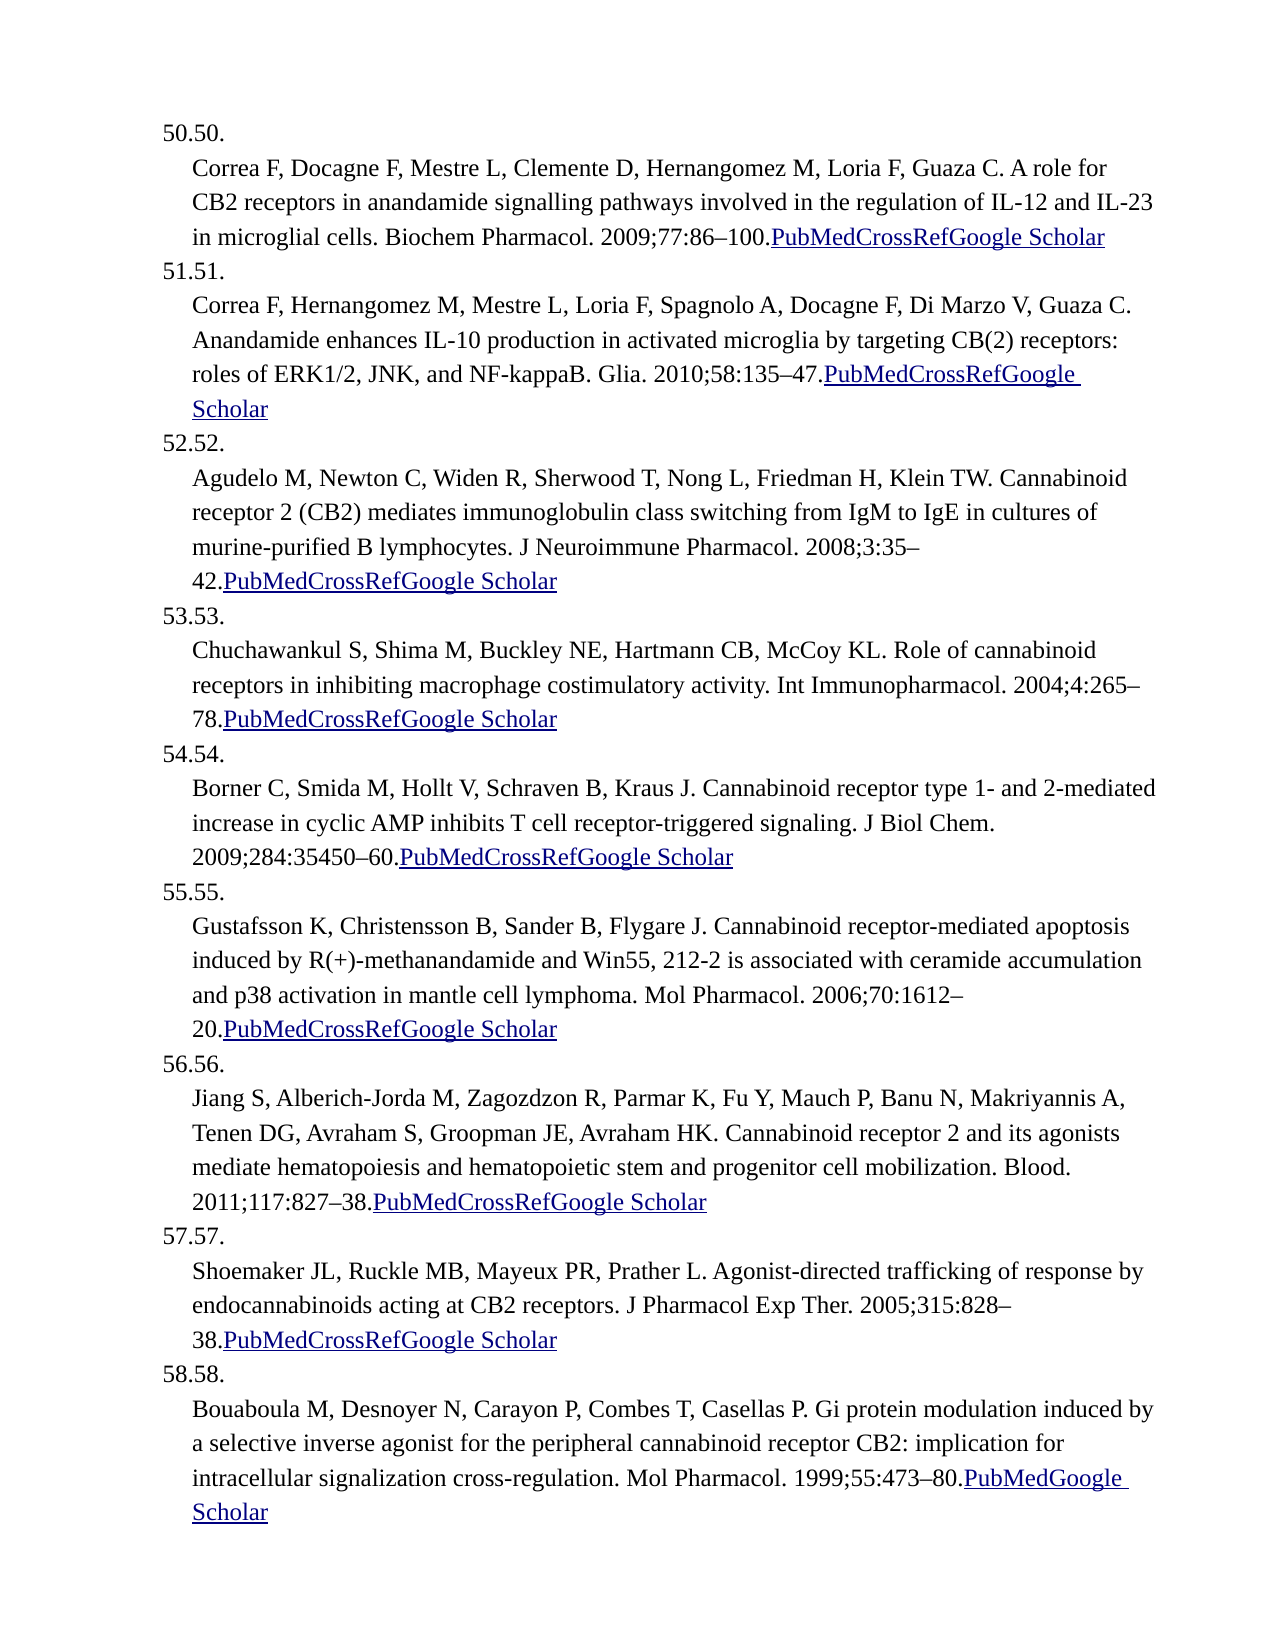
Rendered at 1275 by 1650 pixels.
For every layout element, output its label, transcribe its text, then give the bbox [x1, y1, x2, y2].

list 57. [162, 1221, 1157, 1250]
list 58. [162, 1359, 1157, 1388]
list 51. [162, 256, 1157, 285]
list Borner C, Smida M, Hollt V, Schraven B, Kraus J. Cannabinoid receptor type 1- and 2-mediated increase in cyclic AMP inhibits T cell receptor-triggered signaling. J Biol Chem. 2009;284:35450–60.PubMedCrossRefGoogle Scholar [162, 773, 1157, 871]
list Correa F, Docagne F, Mestre L, Clemente D, Hernangomez M, Loria F, Guaza C. A role for CB2 receptors in anandamide signalling pathways involved in the regulation of IL-12 and IL-23 in microglial cells. Biochem Pharmacol. 2009;77:86–100.PubMedCrossRefGoogle Scholar [162, 153, 1157, 250]
list Shoemaker JL, Ruckle MB, Mayeux PR, Prather L. Agonist-directed trafficking of response by endocannabinoids acting at CB2 receptors. J Pharmacol Exp Ther. 2005;315:828–38.PubMedCrossRefGoogle Scholar [162, 1256, 1157, 1354]
list Correa F, Hernangomez M, Mestre L, Loria F, Spagnolo A, Docagne F, Di Marzo V, Guaza C. Anandamide enhances IL-10 production in activated microglia by targeting CB(2) receptors: roles of ERK1/2, JNK, and NF-kappaB. Glia. 2010;58:135–47.PubMedCrossRefGoogle Scholar [162, 291, 1157, 423]
list 52. [162, 428, 1157, 457]
list Chuchawankul S, Shima M, Buckley NE, Hartmann CB, McCoy KL. Role of cannabinoid receptors in inhibiting macrophage costimulatory activity. Int Immunopharmacol. 2004;4:265–78.PubMedCrossRefGoogle Scholar [162, 635, 1157, 733]
list 54. [162, 739, 1157, 767]
list 50. [162, 118, 1157, 147]
list Agudelo M, Newton C, Widen R, Sherwood T, Nong L, Friedman H, Klein TW. Cannabinoid receptor 2 (CB2) mediates immunoglobulin class switching from IgM to IgE in cultures of murine-purified B lymphocytes. J Neuroimmune Pharmacol. 2008;3:35–42.PubMedCrossRefGoogle Scholar [162, 463, 1157, 595]
list 55. [162, 877, 1157, 905]
list Jiang S, Alberich-Jorda M, Zagozdzon R, Parmar K, Fu Y, Mauch P, Banu N, Makriyannis A, Tenen DG, Avraham S, Groopman JE, Avraham HK. Cannabinoid receptor 2 and its agonists mediate hematopoiesis and hematopoietic stem and progenitor cell mobilization. Blood. 2011;117:827–38.PubMedCrossRefGoogle Scholar [162, 1083, 1157, 1216]
list Gustafsson K, Christensson B, Sander B, Flygare J. Cannabinoid receptor-mediated apoptosis induced by R(+)-methanandamide and Win55, 212-2 is associated with ceramide accumulation and p38 activation in mantle cell lymphoma. Mol Pharmacol. 2006;70:1612–20.PubMedCrossRefGoogle Scholar [162, 911, 1157, 1043]
list 53. [162, 601, 1157, 629]
list 56. [162, 1049, 1157, 1078]
list Bouaboula M, Desnoyer N, Carayon P, Combes T, Casellas P. Gi protein modulation induced by a selective inverse agonist for the peripheral cannabinoid receptor CB2: implication for intracellular signalization cross-regulation. Mol Pharmacol. 1999;55:473–80.PubMedGoogle Scholar [162, 1394, 1157, 1526]
